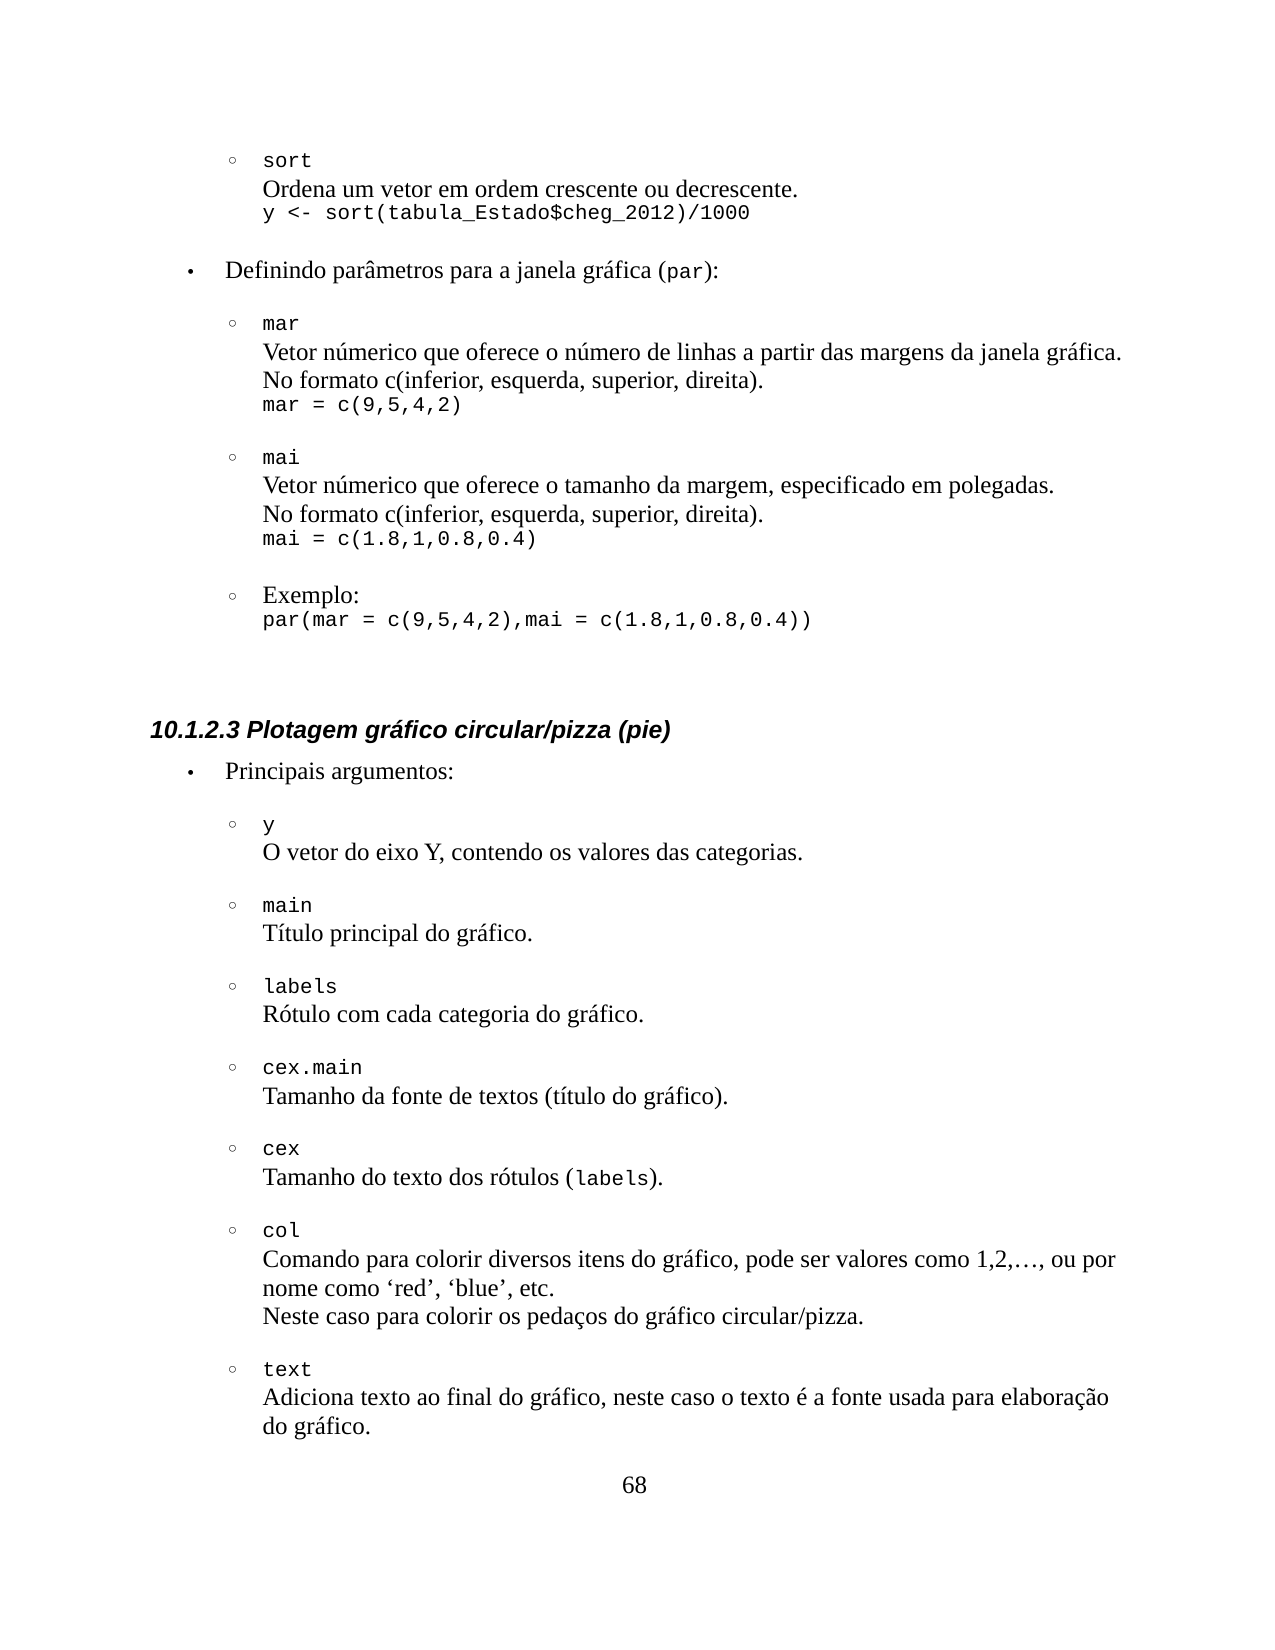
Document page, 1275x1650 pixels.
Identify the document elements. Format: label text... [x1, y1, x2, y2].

list Definindo parâmetros para a janela gráfica (par): [187, 255, 1125, 313]
list text Adiciona texto ao final do gráfico, neste caso o texto é a fonte usada para elaboração do gráfico. [225, 1359, 1125, 1440]
list mar Vetor númerico que oferece o número de linhas a partir das margens da janela gráfica. No formato c(inferior, esquerda, superior, direita). mar = c(9,5,4,2) [225, 313, 1125, 447]
list mai Vetor númerico que oferece o tamanho da margem, especificado em polegadas. No formato c(inferior, esquerda, superior, direita). mai = c(1.8,1,0.8,0.4) [225, 447, 1125, 580]
list cex.main Tamanho da fonte de textos (título do gráfico). [225, 1057, 1125, 1138]
subtitle 10.1.2.3 Plotagem gráfico circular/pizza (pie) [150, 715, 1125, 744]
list sort Ordena um vetor em ordem crescente ou decrescente. y <- sort(tabula_Estado$cheg_2012)/1000 [225, 150, 1125, 255]
list y O vetor do eixo Y, contendo os valores das categorias. [225, 814, 1125, 895]
list main Título principal do gráfico. [225, 895, 1125, 976]
list labels Rótulo com cada categoria do gráfico. [225, 976, 1125, 1057]
list Principais argumentos: [187, 756, 1125, 814]
list Exemplo: par(mar = c(9,5,4,2),mai = c(1.8,1,0.8,0.4)) [225, 580, 1125, 661]
list cex Tamanho do texto dos rótulos (labels). [225, 1138, 1125, 1220]
list col Comando para colorir diversos itens do gráfico, pode ser valores como 1,2,…, ou por nome como ‘red’, ‘blue’, etc. Neste caso para colorir os pedaços do gráfico circular/pizza. [225, 1220, 1125, 1359]
